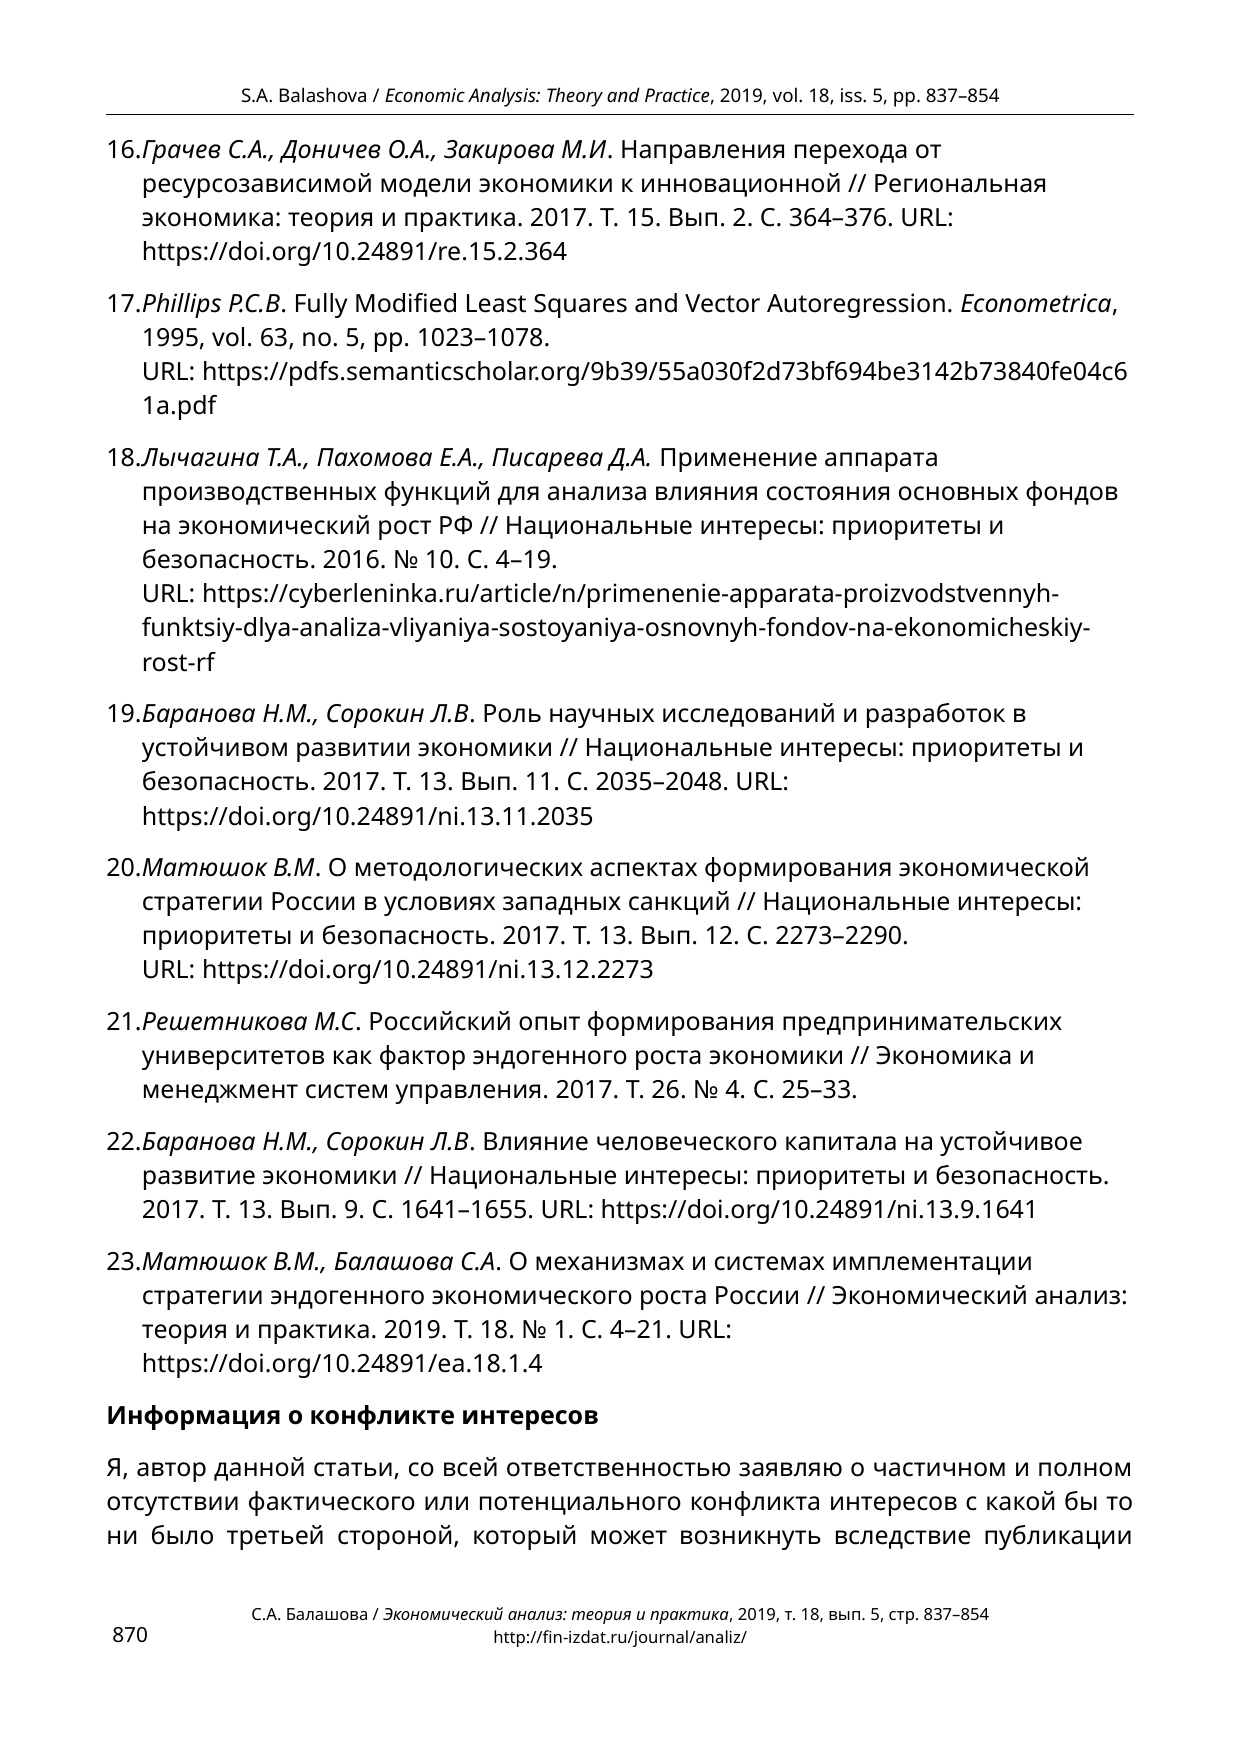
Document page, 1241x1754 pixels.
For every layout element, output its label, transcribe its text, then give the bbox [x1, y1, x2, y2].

list Баранова Н.М., Сорокин Л.В. Роль научных исследований и разработок в устойчивом развитии экономики // Национальные интересы: приоритеты и безопасность. 2017. Т. 13. Вып. 11. С. 2035–2048. URL: https://doi.org/10.24891/ni.13.11.2035 [106, 696, 1134, 832]
list Баранова Н.М., Сорокин Л.В. Влияние человеческого капитала на устойчивое развитие экономики // Национальные интересы: приоритеты и безопасность. 2017. Т. 13. Вып. 9. С. 1641–1655. URL: https://doi.org/10.24891/ni.13.9.1641 [106, 1124, 1134, 1226]
list Phillips P.C.B. Fully Modified Least Squares and Vector Autoregression. Econometrica, 1995, vol. 63, no. 5, pp. 1023–1078. URL: https://pdfs.semanticscholar.org/9b39/55a030f2d73bf694be3142b73840fe04c61a.pdf [106, 286, 1134, 422]
list Грачев С.А., Доничев О.А., Закирова М.И. Направления перехода от ресурсозависимой модели экономики к инновационной // Региональная экономика: теория и практика. 2017. Т. 15. Вып. 2. С. 364–376. URL: https://doi.org/10.24891/re.15.2.364 [106, 132, 1134, 268]
list Матюшок В.М. О методологических аспектах формирования экономической стратегии России в условиях западных санкций // Национальные интересы: приоритеты и безопасность. 2017. Т. 13. Вып. 12. С. 2273–2290. URL: https://doi.org/10.24891/ni.13.12.2273 [106, 850, 1134, 986]
list Лычагина Т.А., Пахомова Е.А., Писарева Д.А. Применение аппарата производственных функций для анализа влияния состояния основных фондов на экономический рост РФ // Национальные интересы: приоритеты и безопасность. 2016. № 10. С. 4–19. URL: https://cyberleninka.ru/article/n/primenenie-apparata-proizvodstvennyh-funktsiy-dlya-analiza-vliyaniya-sostoyaniya-osnovnyh-fondov-na-ekonomicheskiy-rost-rf [106, 440, 1134, 678]
text Информация о конфликте интересов [106, 1398, 1134, 1432]
text Я, автор данной статьи, со всей ответственностью заявляю о частичном и полном отсутствии фактического или потенциального конфликта интересов с какой бы то ни было третьей стороной, который может возникнуть вследствие публикации [106, 1449, 1134, 1552]
list Решетникова М.С. Российский опыт формирования предпринимательских университетов как фактор эндогенного роста экономики // Экономика и менеджмент систем управления. 2017. Т. 26. № 4. С. 25–33. [106, 1004, 1134, 1106]
list Матюшок В.М., Балашова С.А. О механизмах и системах имплементации стратегии эндогенного экономического роста России // Экономический анализ: теория и практика. 2019. Т. 18. № 1. С. 4–21. URL: https://doi.org/10.24891/ea.18.1.4 [106, 1244, 1134, 1380]
